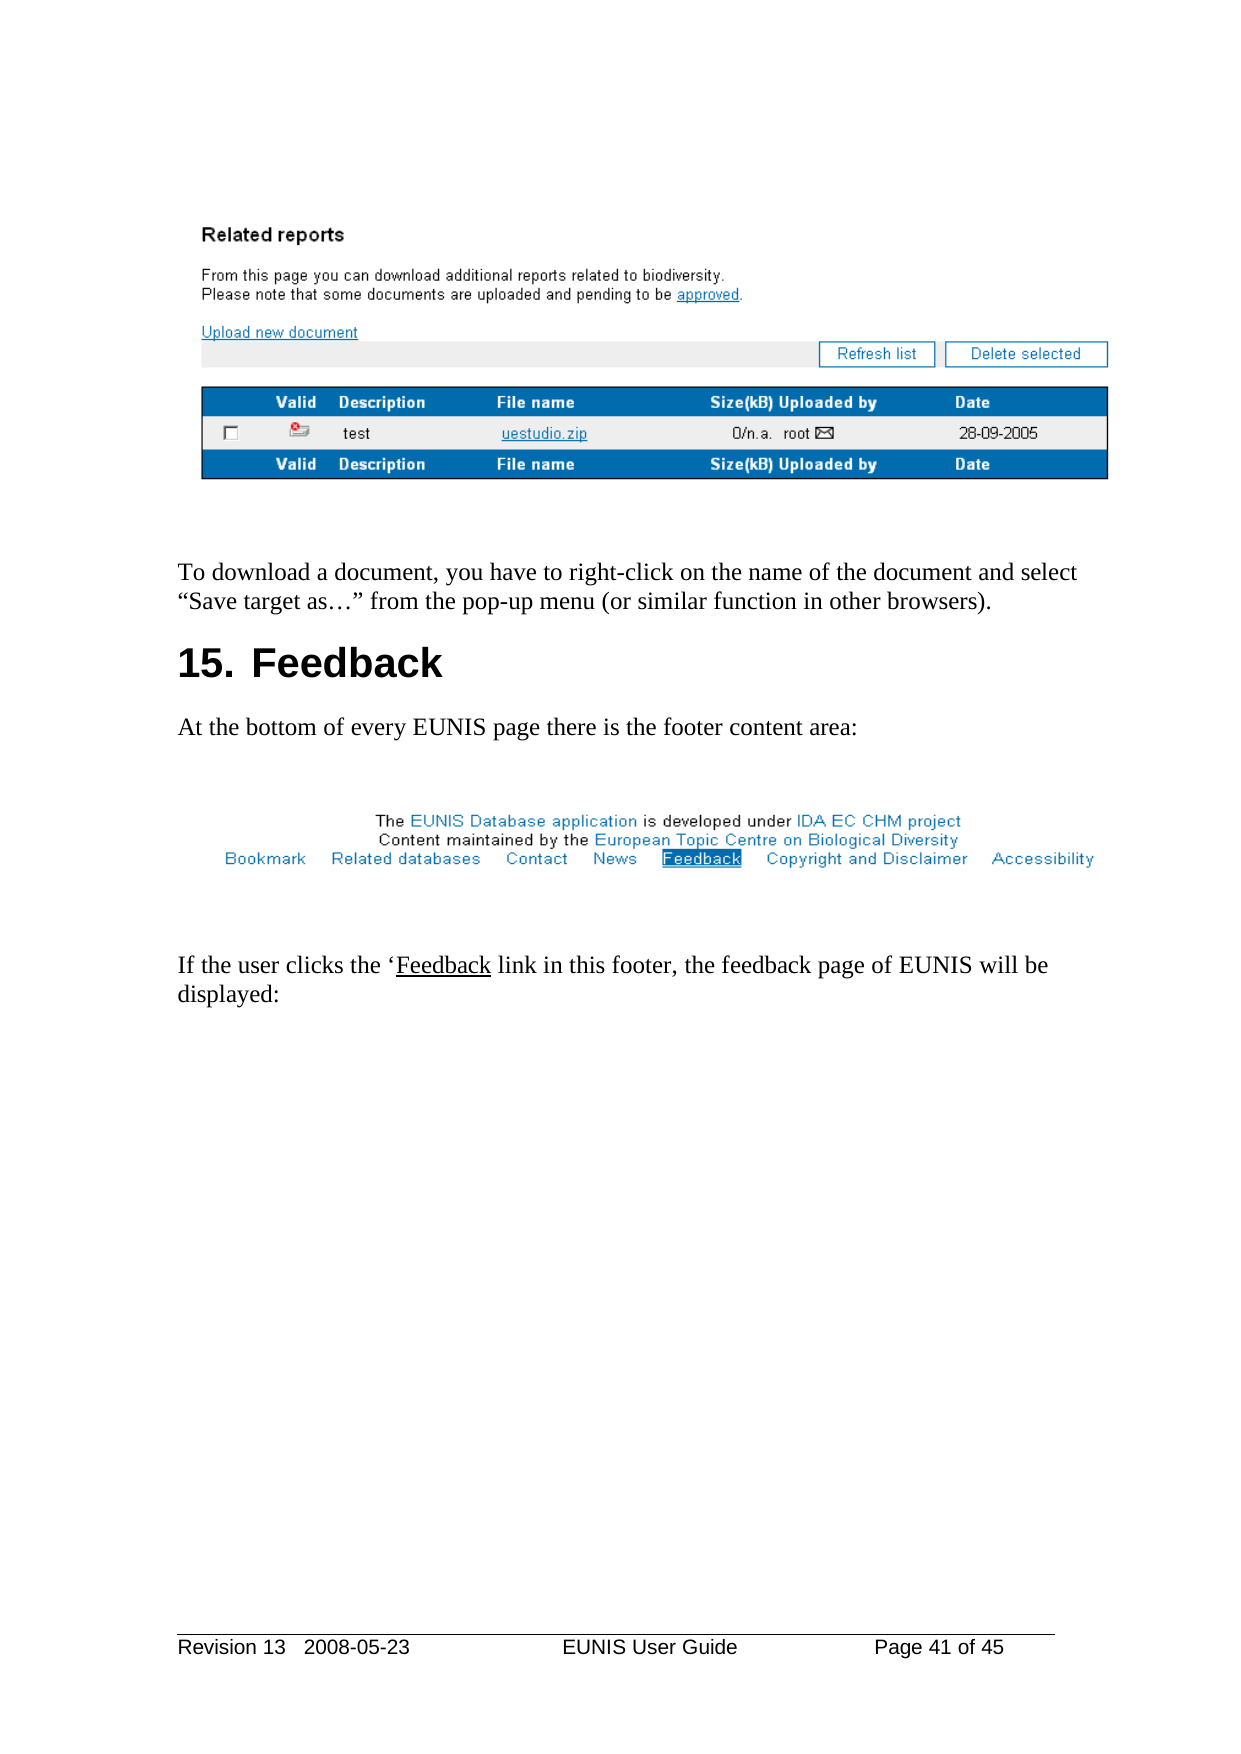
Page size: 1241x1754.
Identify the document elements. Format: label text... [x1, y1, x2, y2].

picture [193, 802, 1117, 883]
subtitle Feedback [177, 639, 1092, 687]
text To download a document, you have to right-click on the name of the document and select “Save target as…” from the pop-up menu (or similar function in other browsers). [177, 557, 1092, 615]
picture [193, 219, 1118, 490]
text At the bottom of every EUNIS page there is the footer content area: [177, 712, 1092, 741]
text If the user clicks the ‘Feedback link in this footer, the feedback page of EUNIS will be displayed: [177, 950, 1092, 1008]
